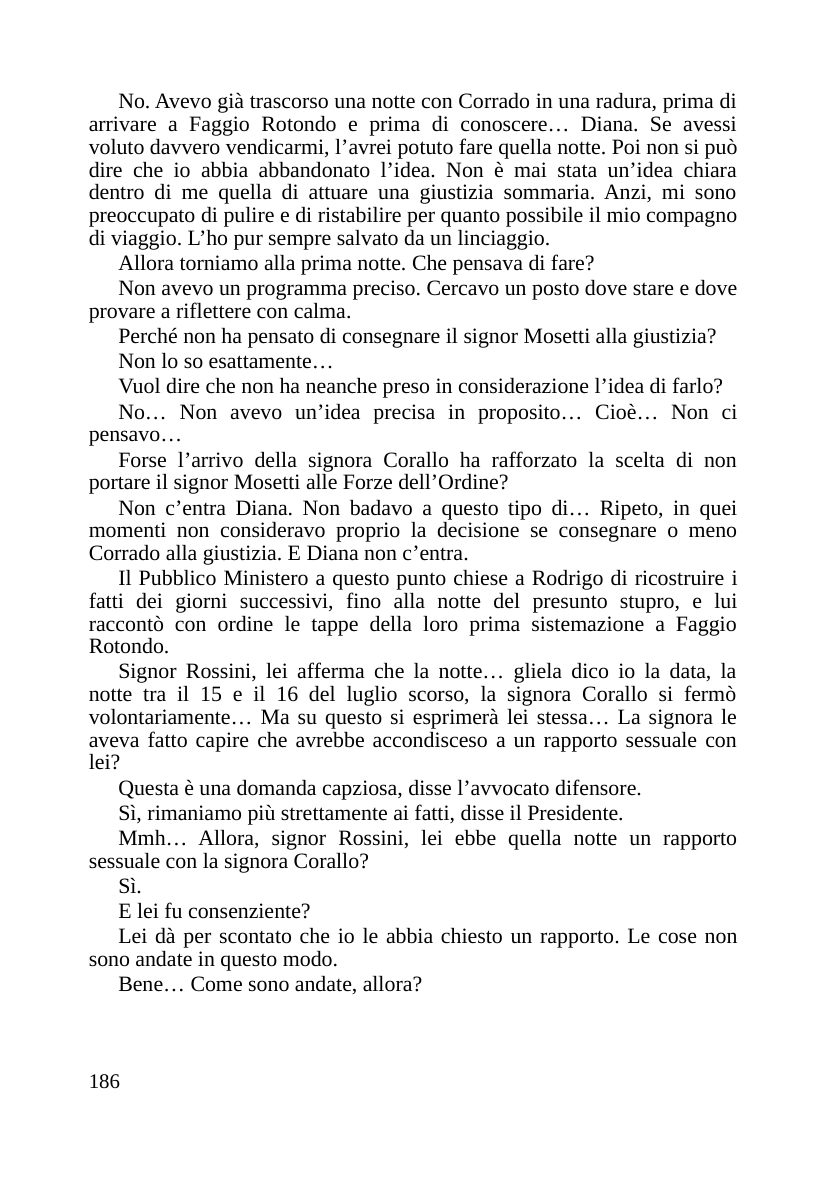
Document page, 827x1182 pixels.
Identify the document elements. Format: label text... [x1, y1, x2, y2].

text Non lo so esattamente… [88, 348, 738, 373]
text E lei fu consenziente? [88, 898, 738, 923]
text Questa è una domanda capziosa, disse l’avvocato difensore. [88, 774, 738, 800]
text Forse l’arrivo della signora Corallo ha rafforzato la scelta di non portare il signor Mosetti alle Forze dell’Ordine? [88, 447, 738, 494]
text Il Pubblico Ministero a questo punto chiese a Rodrigo di ricostruire i fatti dei giorni successivi, fino alla notte del presunto stupro, e lui raccontò con ordine le tappe della loro prima sistemazione a Faggio Rotondo. [88, 565, 738, 658]
text No. Avevo già trascorso una notte con Corrado in una radura, prima di arrivare a Faggio Rotondo e prima di conoscere… Diana. Se avessi voluto davvero vendicarmi, l’avrei potuto fare quella notte. Poi non si può dire che io abbia abbandonato l’idea. Non è mai stata un’idea chiara dentro di me quella di attuare una giustizia sommaria. Anzi, mi sono preoccupato di pulire e di ristabilire per quanto possibile il mio compagno di viaggio. L’ho pur sempre salvato da un linciaggio. [88, 88, 738, 250]
text Vuol dire che non ha neanche preso in considerazione l’idea di farlo? [88, 373, 738, 399]
text Sì. [88, 873, 738, 898]
text Signor Rossini, lei afferma che la notte… gliela dico io la data, la notte tra il 15 e il 16 del luglio scorso, la signora Corallo si fermò volontariamente… Ma su questo si esprimerà lei stessa… La signora le aveva fatto capire che avrebbe accondisceso a un rapporto sessuale con lei? [88, 658, 738, 774]
text Non c’entra Diana. Non badavo a questo tipo di… Ripeto, in quei momenti non consideravo proprio la decisione se consegnare o meno Corrado alla giustizia. E Diana non c’entra. [88, 494, 738, 565]
text Non avevo un programma preciso. Cercavo un posto dove stare e dove provare a riflettere con calma. [88, 275, 738, 323]
text Lei dà per scontato che io le abbia chiesto un rapporto. Le cose non sono andate in questo modo. [88, 923, 738, 971]
text Perché non ha pensato di consegnare il signor Mosetti alla giustizia? [88, 323, 738, 348]
text No… Non avevo un’idea precisa in proposito… Cioè… Non ci pensavo… [88, 399, 738, 447]
text Sì, rimaniamo più strettamente ai fatti, disse il Presidente. [88, 800, 738, 825]
text Mmh… Allora, signor Rossini, lei ebbe quella notte un rapporto sessuale con la signora Corallo? [88, 825, 738, 873]
text Bene… Come sono andate, allora? [88, 971, 738, 996]
text Allora torniamo alla prima notte. Che pensava di fare? [88, 250, 738, 275]
